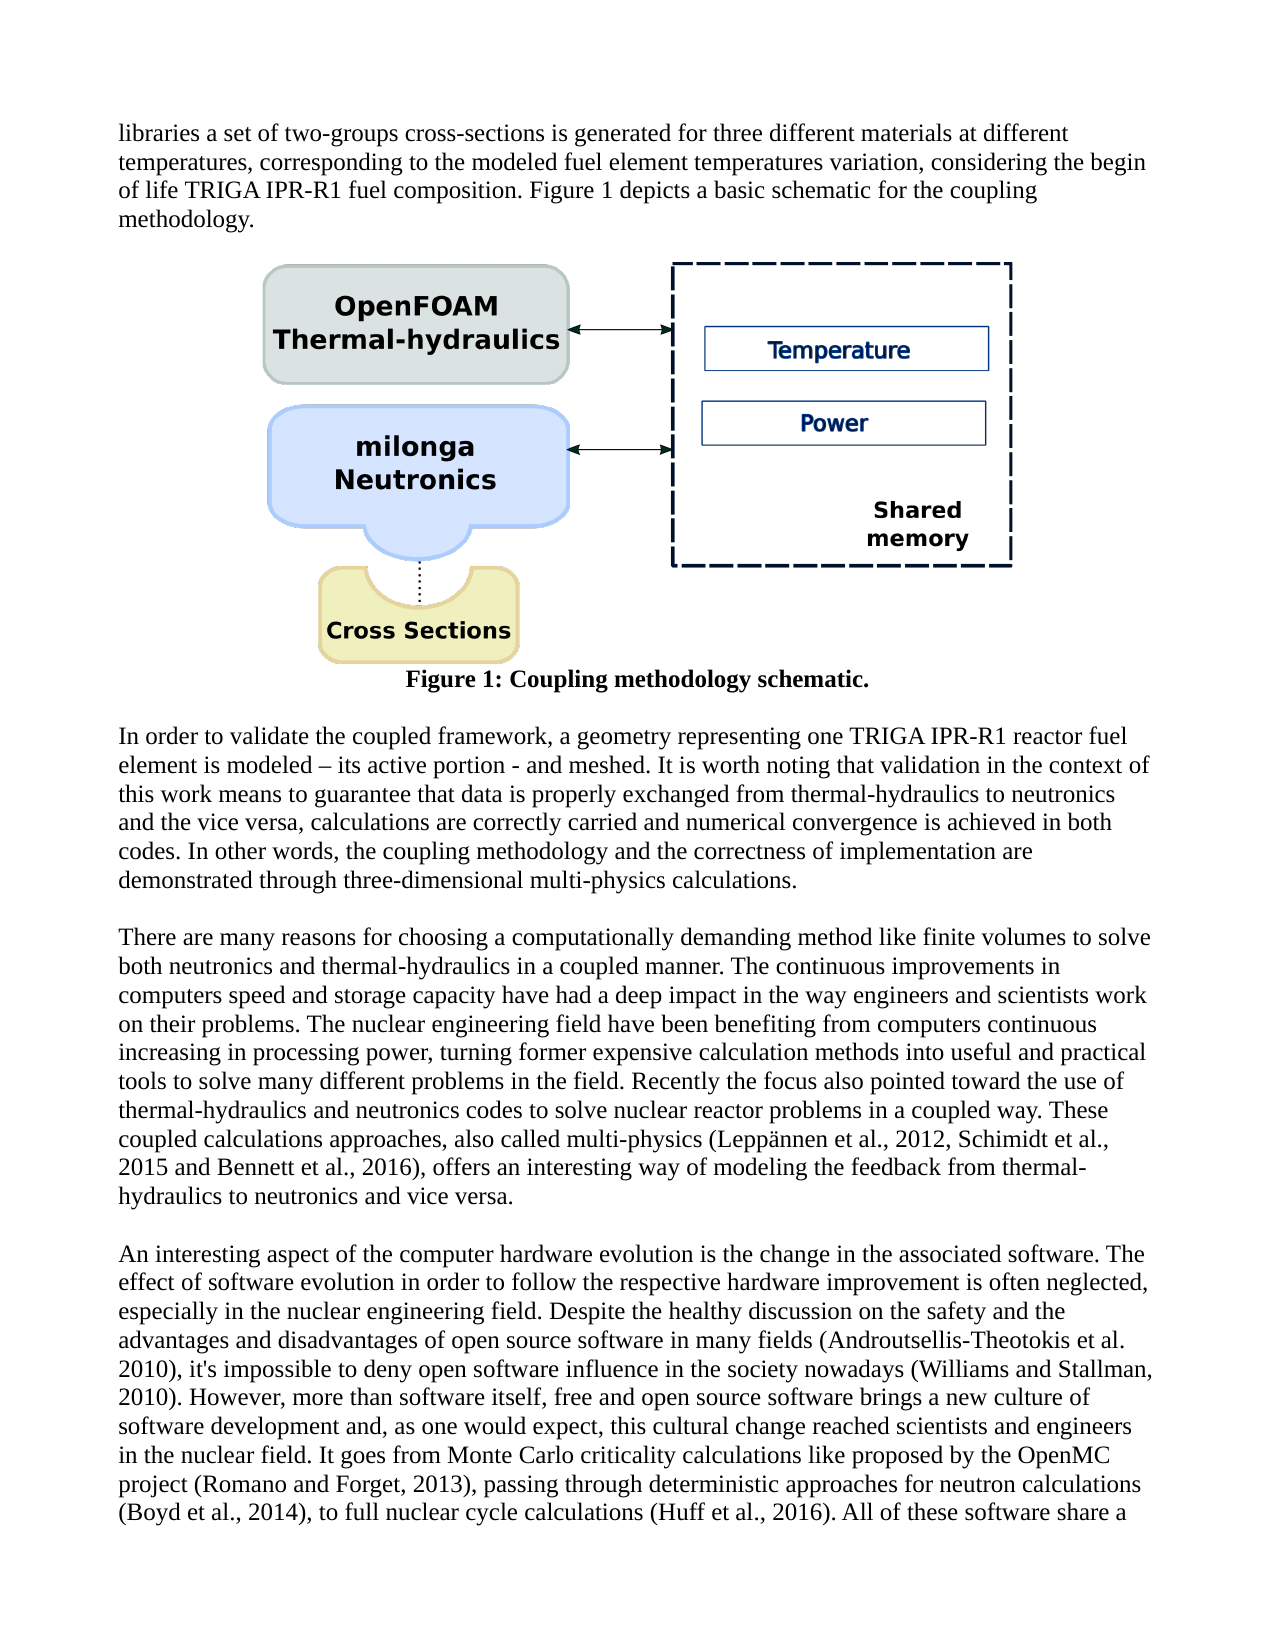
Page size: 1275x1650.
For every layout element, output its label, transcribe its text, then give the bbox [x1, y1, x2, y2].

text libraries a set of two-groups cross-sections is generated for three different materials at different temperatures, corresponding to the modeled fuel element temperatures variation, considering the begin of life TRIGA IPR-R1 fuel composition. Figure 1 depicts a basic schematic for the coupling methodology. [118, 118, 1157, 233]
text An interesting aspect of the computer hardware evolution is the change in the associated software. The effect of software evolution in order to follow the respective hardware improvement is often neglected, especially in the nuclear engineering field. Despite the healthy discussion on the safety and the advantages and disadvantages of open source software in many fields (Androutsellis-Theotokis et al. 2010), it's impossible to deny open software influence in the society nowadays (Williams and Stallman, 2010). However, more than software itself, free and open source software brings a new culture of software development and, as one would expect, this cultural change reached scientists and engineers in the nuclear field. It goes from Monte Carlo criticality calculations like proposed by the OpenMC project (Romano and Forget, 2013), passing through deterministic approaches for neutron calculations (Boyd et al., 2014), to full nuclear cycle calculations (Huff et al., 2016). All of these software share a [118, 1239, 1157, 1526]
text In order to validate the coupled framework, a geometry representing one TRIGA IPR-R1 reactor fuel element is modeled – its active portion - and meshed. It is worth noting that validation in the context of this work means to guarantee that data is properly exchanged from thermal-hydraulics to neutronics and the vice versa, calculations are correctly carried and numerical convergence is achieved in both codes. In other words, the coupling methodology and the correctness of implementation are demonstrated through three-dimensional multi-physics calculations. [118, 721, 1157, 894]
text There are many reasons for choosing a computationally demanding method like finite volumes to solve both neutronics and thermal-hydraulics in a coupled manner. The continuous improvements in computers speed and storage capacity have had a deep impact in the way engineers and scientists work on their problems. The nuclear engineering field have been benefiting from computers continuous increasing in processing power, turning former expensive calculation methods into useful and practical tools to solve many different problems in the field. Recently the focus also pointed toward the use of thermal-hydraulics and neutronics codes to solve nuclear reactor problems in a coupled way. These coupled calculations approaches, also called multi-physics (Leppännen et al., 2012, Schimidt et al., 2015 and Bennett et al., 2016), offers an interesting way of modeling the feedback from thermal-hydraulics to neutronics and vice versa. [118, 922, 1157, 1210]
text Figure 1: Coupling methodology schematic. [118, 664, 1157, 692]
picture [262, 262, 1013, 664]
